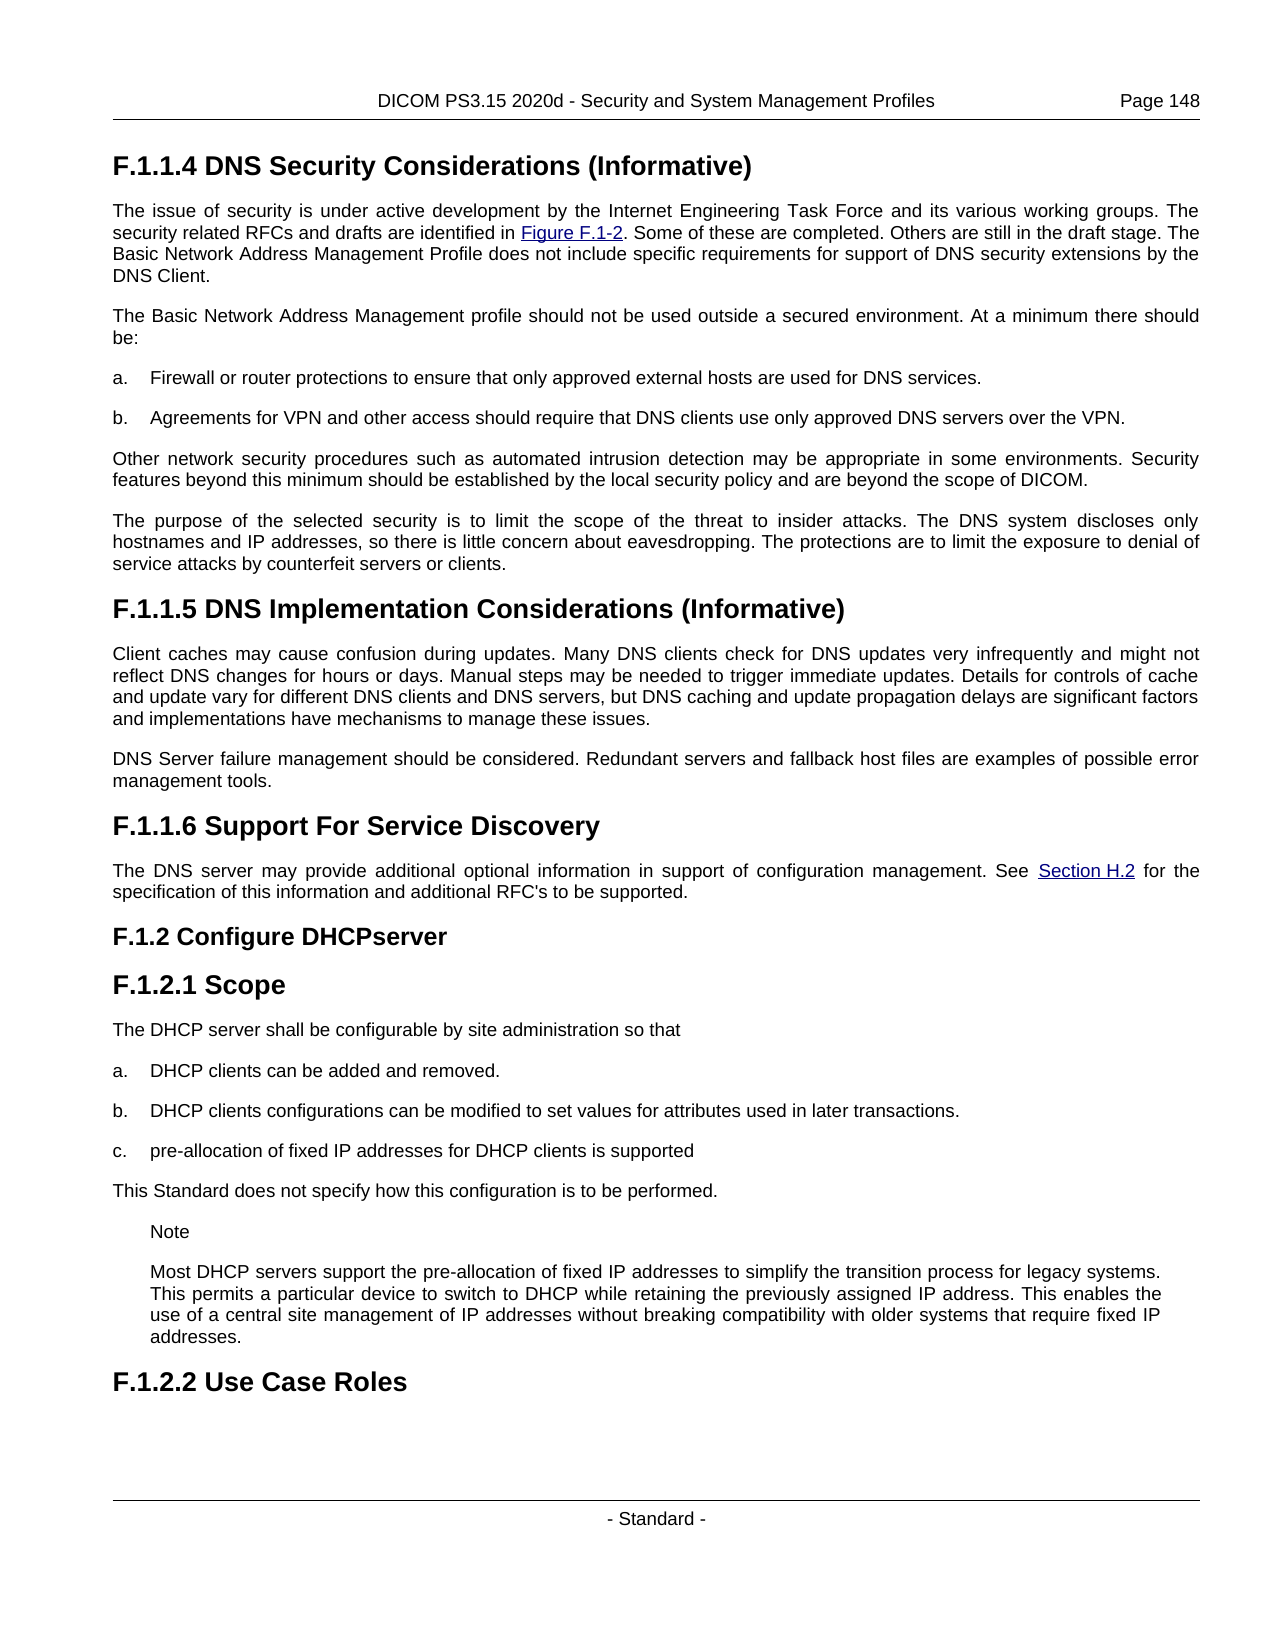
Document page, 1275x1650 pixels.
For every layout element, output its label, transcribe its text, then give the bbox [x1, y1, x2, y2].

text a. Firewall or router protections to ensure that only approved external hosts are used for DNS services. [112, 367, 1200, 388]
text F.1.1.5 DNS Implementation Considerations (Informative) [112, 593, 1200, 624]
text Note [150, 1221, 1162, 1242]
text The DHCP server shall be configurable by site administration so that [112, 1019, 1200, 1041]
text F.1.1.6 Support For Service Discovery [112, 810, 1200, 841]
text F.1.2 Configure DHCPserver [112, 922, 1200, 950]
text The DNS server may provide additional optional information in support of configuration management. See Section H.2 for the specification of this information and additional RFC's to be supported. [112, 860, 1200, 903]
text The Basic Network Address Management profile should not be used outside a secured environment. At a minimum there should be: [112, 305, 1200, 348]
text Other network security procedures such as automated intrusion detection may be appropriate in some environments. Security features beyond this minimum should be established by the local security policy and are beyond the scope of DICOM. [112, 447, 1200, 491]
text Client caches may cause confusion during updates. Many DNS clients check for DNS updates very infrequently and might not reflect DNS changes for hours or days. Manual steps may be needed to trigger immediate updates. Details for controls of cache and update vary for different DNS clients and DNS servers, but DNS caching and update propagation delays are significant factors and implementations have mechanisms to manage these issues. [112, 643, 1200, 729]
text F.1.2.1 Scope [112, 969, 1200, 1000]
text F.1.2.2 Use Case Roles [112, 1366, 1200, 1397]
text Most DHCP servers support the pre-allocation of fixed IP addresses to simplify the transition process for legacy systems. This permits a particular device to switch to DHCP while retaining the previously assigned IP address. This enables the use of a central site management of IP addresses without breaking compatibility with older systems that require fixed IP addresses. [150, 1261, 1162, 1347]
text a. DHCP clients can be added and removed. [112, 1059, 1200, 1081]
text b. Agreements for VPN and other access should require that DNS clients use only approved DNS servers over the VPN. [112, 407, 1200, 429]
text The purpose of the selected security is to limit the scope of the threat to insider attacks. The DNS system discloses only hostnames and IP addresses, so there is little concern about eavesdropping. The protections are to limit the exposure to denial of service attacks by counterfeit servers or clients. [112, 509, 1200, 574]
text DNS Server failure management should be considered. Redundant servers and fallback host files are examples of possible error management tools. [112, 748, 1200, 791]
text The issue of security is under active development by the Internet Engineering Task Force and its various working groups. The security related RFCs and drafts are identified in Figure F.1-2. Some of these are completed. Others are still in the draft stage. The Basic Network Address Management Profile does not include specific requirements for support of DNS security extensions by the DNS Client. [112, 200, 1200, 286]
text c. pre-allocation of fixed IP addresses for DHCP clients is supported [112, 1140, 1200, 1162]
text b. DHCP clients configurations can be modified to set values for attributes used in later transactions. [112, 1100, 1200, 1121]
text This Standard does not specify how this configuration is to be performed. [112, 1180, 1200, 1202]
text F.1.1.4 DNS Security Considerations (Informative) [112, 150, 1200, 181]
